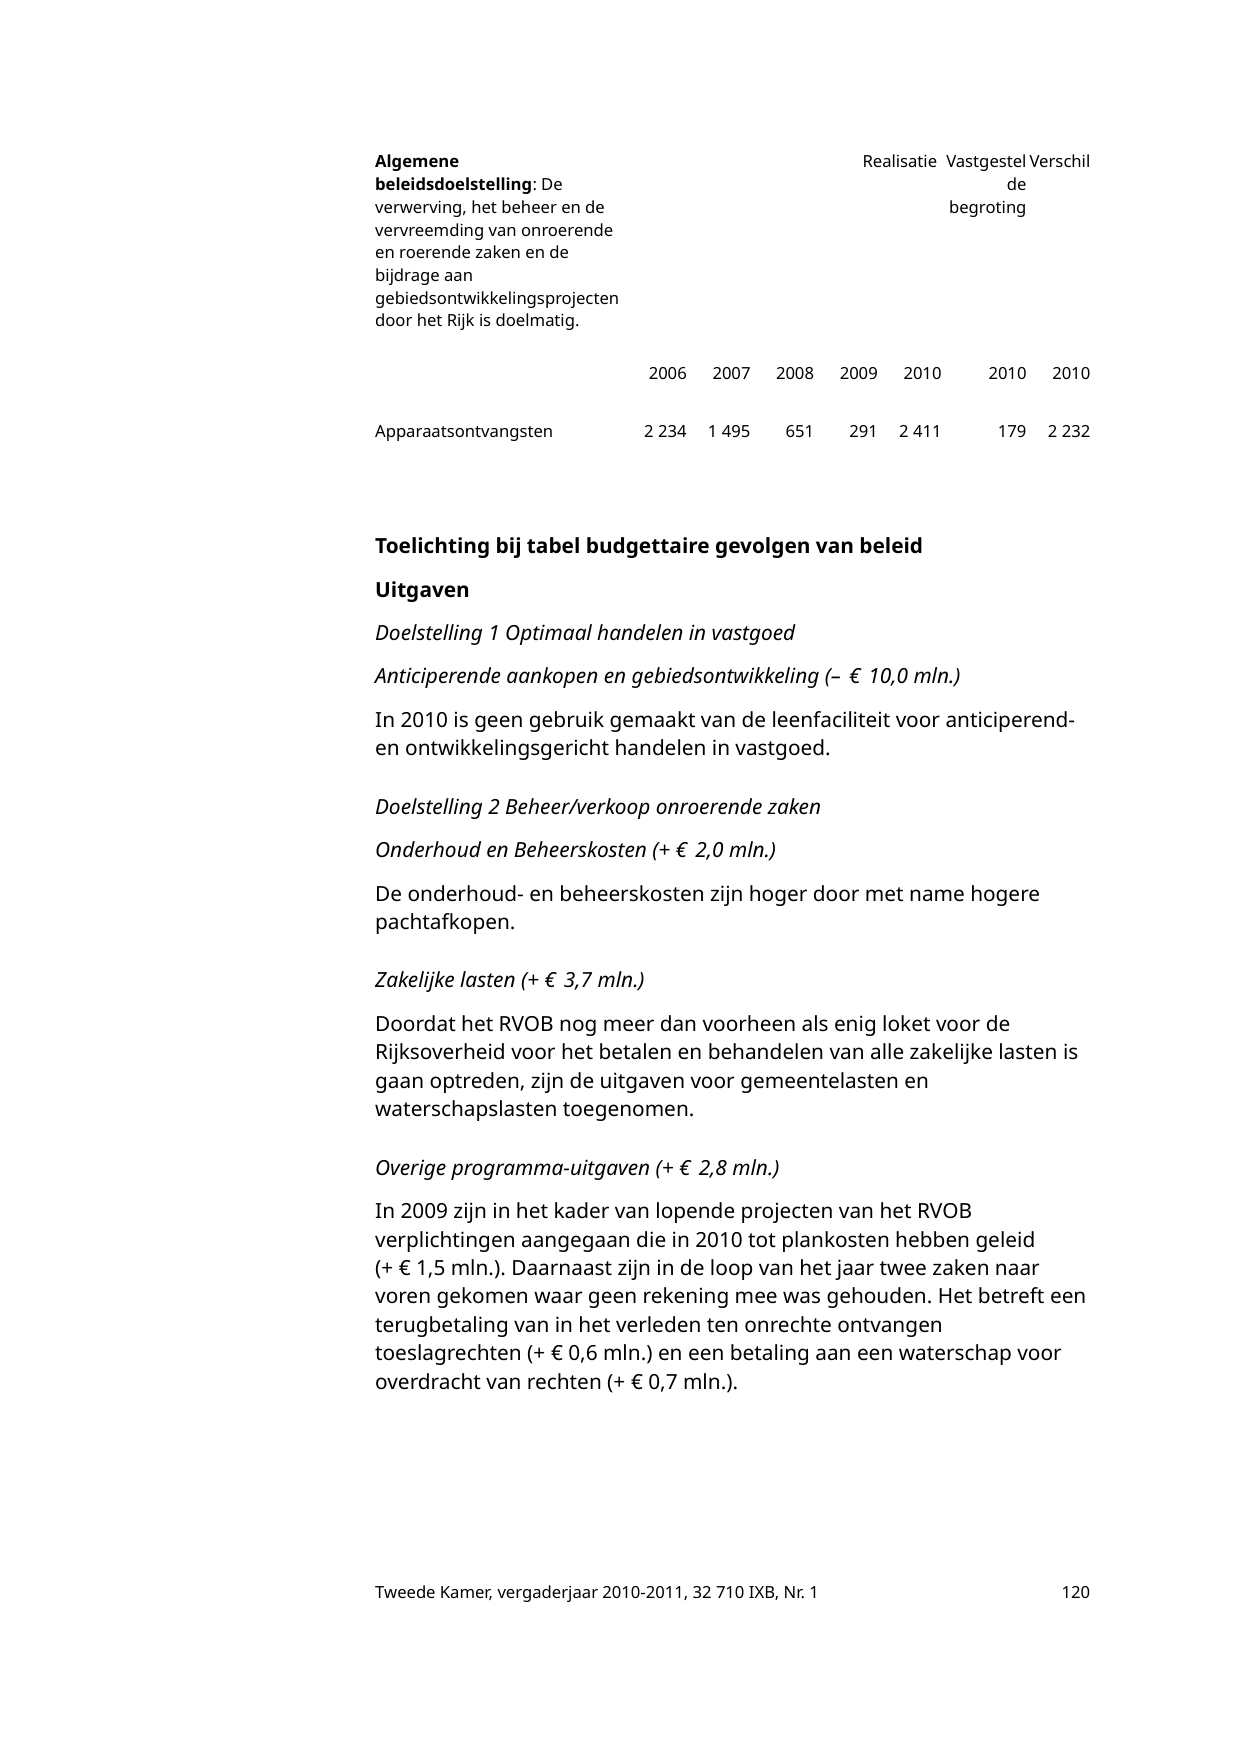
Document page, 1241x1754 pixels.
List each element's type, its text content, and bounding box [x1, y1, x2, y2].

table_cell 2007 [686, 362, 750, 420]
table_cell Apparaatsontvangsten [375, 420, 623, 473]
table_header Verschil [1026, 150, 1090, 362]
text In 2010 is geen gebruik gemaakt van de leenfaciliteit voor anticiperend- en ontwikkelingsgericht handelen in vastgoed. [375, 705, 1090, 762]
text De onderhoud- en beheerskosten zijn hoger door met name hogere pachtafkopen. [375, 879, 1090, 936]
table_cell 2010 [878, 362, 941, 420]
table_cell 2 232 [1026, 420, 1090, 473]
text Uitgaven [375, 575, 1090, 603]
text Zakelijke lasten (+ € 3,7 mln.) [375, 966, 1090, 994]
table_cell 2 411 [878, 420, 941, 473]
table_cell 2008 [750, 362, 814, 420]
text Doelstelling 2 Beheer/verkoop onroerende zaken [375, 792, 1090, 820]
table_cell 2009 [814, 362, 878, 420]
text Doelstelling 1 Optimaal handelen in vastgoed [375, 618, 1090, 647]
text In 2009 zijn in het kader van lopende projecten van het RVOB verplichtingen aangegaan die in 2010 tot plankosten hebben geleid (+ € 1,5 mln.). Daarnaast zijn in de loop van het jaar twee zaken naar voren gekomen waar geen rekening mee was gehouden. Het betreft een terugbetaling van in het verleden ten onrechte ontvangen toeslagrechten (+ € 0,6 mln.) en een betaling aan een waterschap voor overdracht van rechten (+ € 0,7 mln.). [375, 1196, 1090, 1395]
text Anticiperende aankopen en gebiedsontwikkeling (– € 10,0 mln.) [375, 662, 1090, 690]
table_header Realisatie [623, 150, 941, 362]
table_cell 2 234 [623, 420, 686, 473]
table_header Vastgestelde begroting [941, 150, 1026, 362]
table_cell 1 495 [686, 420, 750, 473]
text Onderhoud en Beheerskosten (+ € 2,0 mln.) [375, 835, 1090, 864]
table_cell 2006 [623, 362, 686, 420]
text Doordat het RVOB nog meer dan voorheen als enig loket voor de Rijksoverheid voor het betalen en behandelen van alle zakelijke lasten is gaan optreden, zijn de uitgaven voor gemeentelasten en waterschapslasten toegenomen. [375, 1009, 1090, 1123]
table_cell 2010 [1026, 362, 1090, 420]
table_cell [375, 362, 623, 420]
table_cell 179 [941, 420, 1026, 473]
text Overige programma-uitgaven (+ € 2,8 mln.) [375, 1153, 1090, 1181]
table_header Algemene beleidsdoelstelling: De verwerving, het beheer en de vervreemding van onroerende en roerende zaken en de bijdrage aan gebiedsontwikkelingsprojecten door het Rijk is doelmatig. [375, 150, 623, 362]
table_cell 291 [814, 420, 878, 473]
text Toelichting bij tabel budgettaire gevolgen van beleid [375, 531, 1090, 560]
table_cell 651 [750, 420, 814, 473]
table_cell 2010 [941, 362, 1026, 420]
